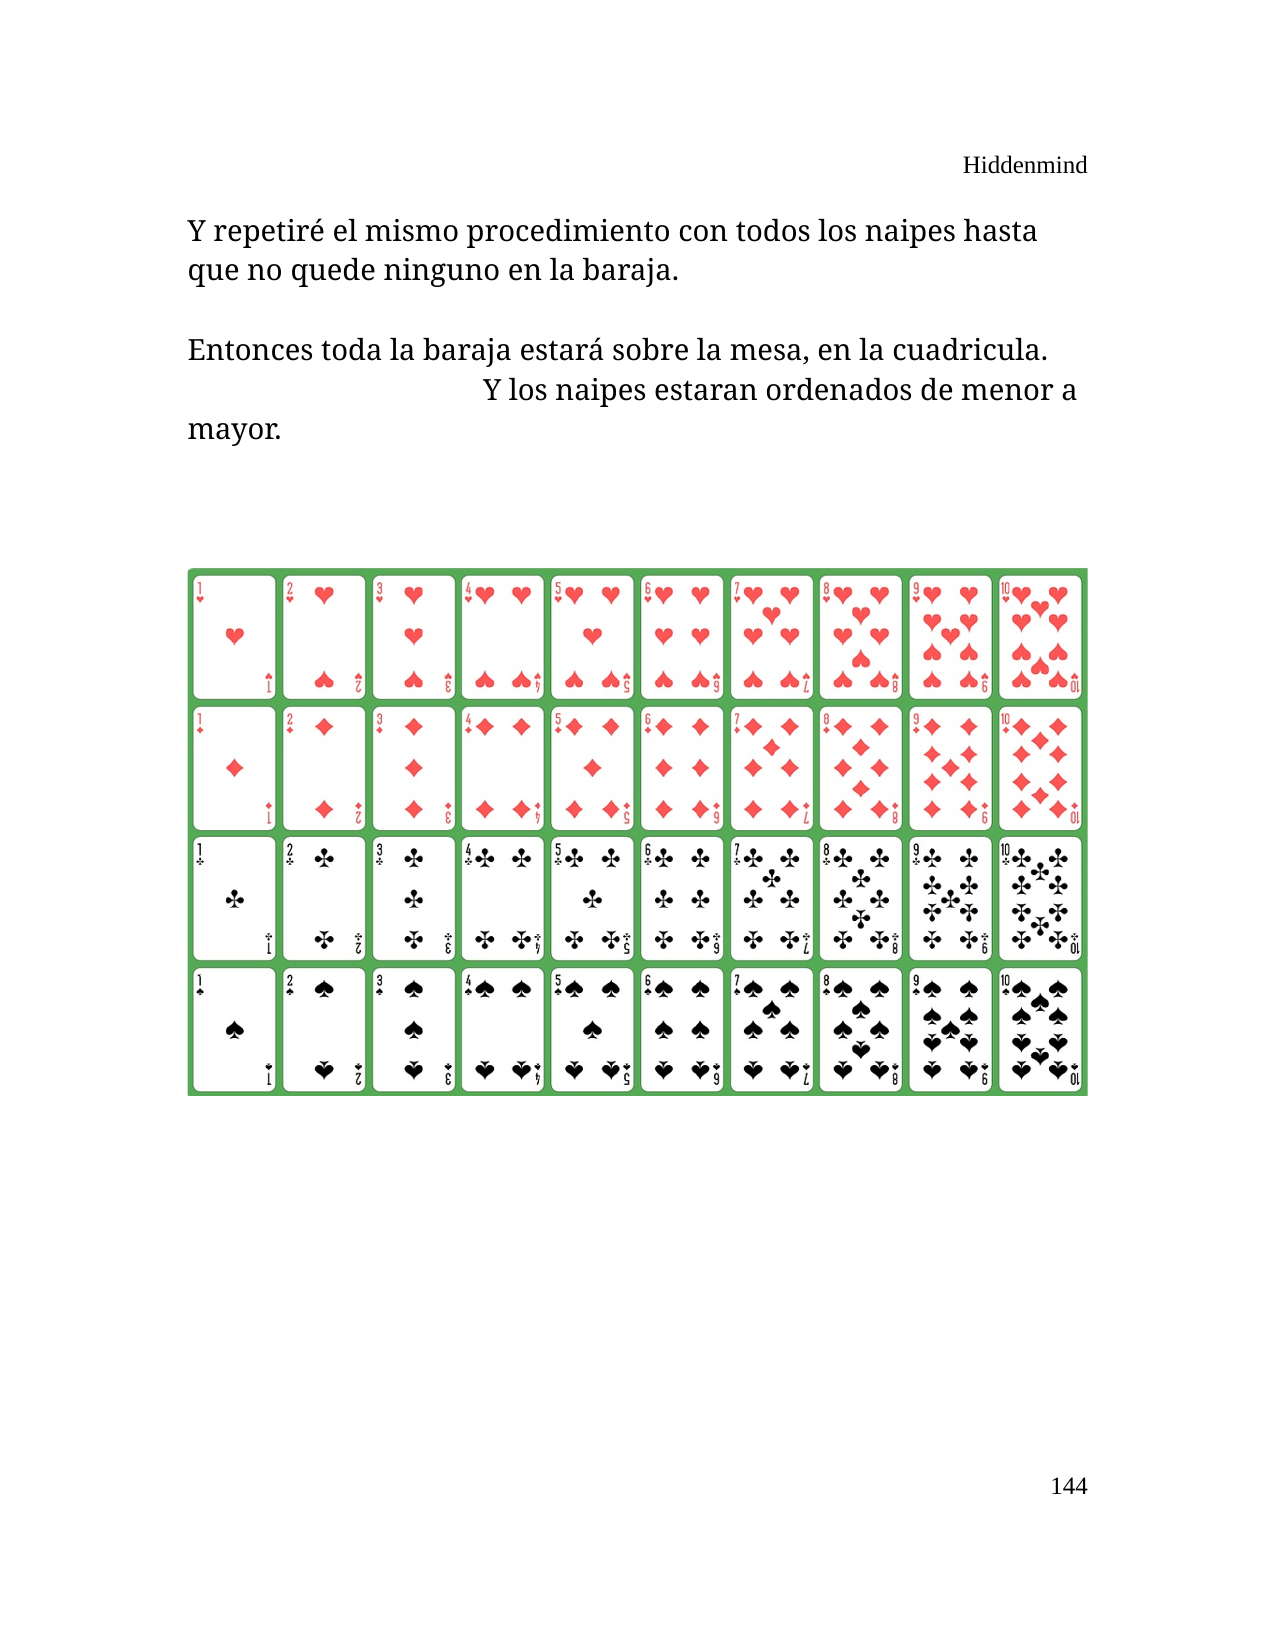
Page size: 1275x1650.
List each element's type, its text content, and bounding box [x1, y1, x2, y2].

picture [187, 567, 1088, 1096]
text Entonces toda la baraja estará sobre la mesa, en la cuadricula. [187, 329, 1087, 369]
text Y los naipes estaran ordenados de menor a mayor. [187, 369, 1087, 448]
text Y repetiré el mismo procedimiento con todos los naipes hasta que no quede ninguno en la baraja. [187, 210, 1087, 289]
